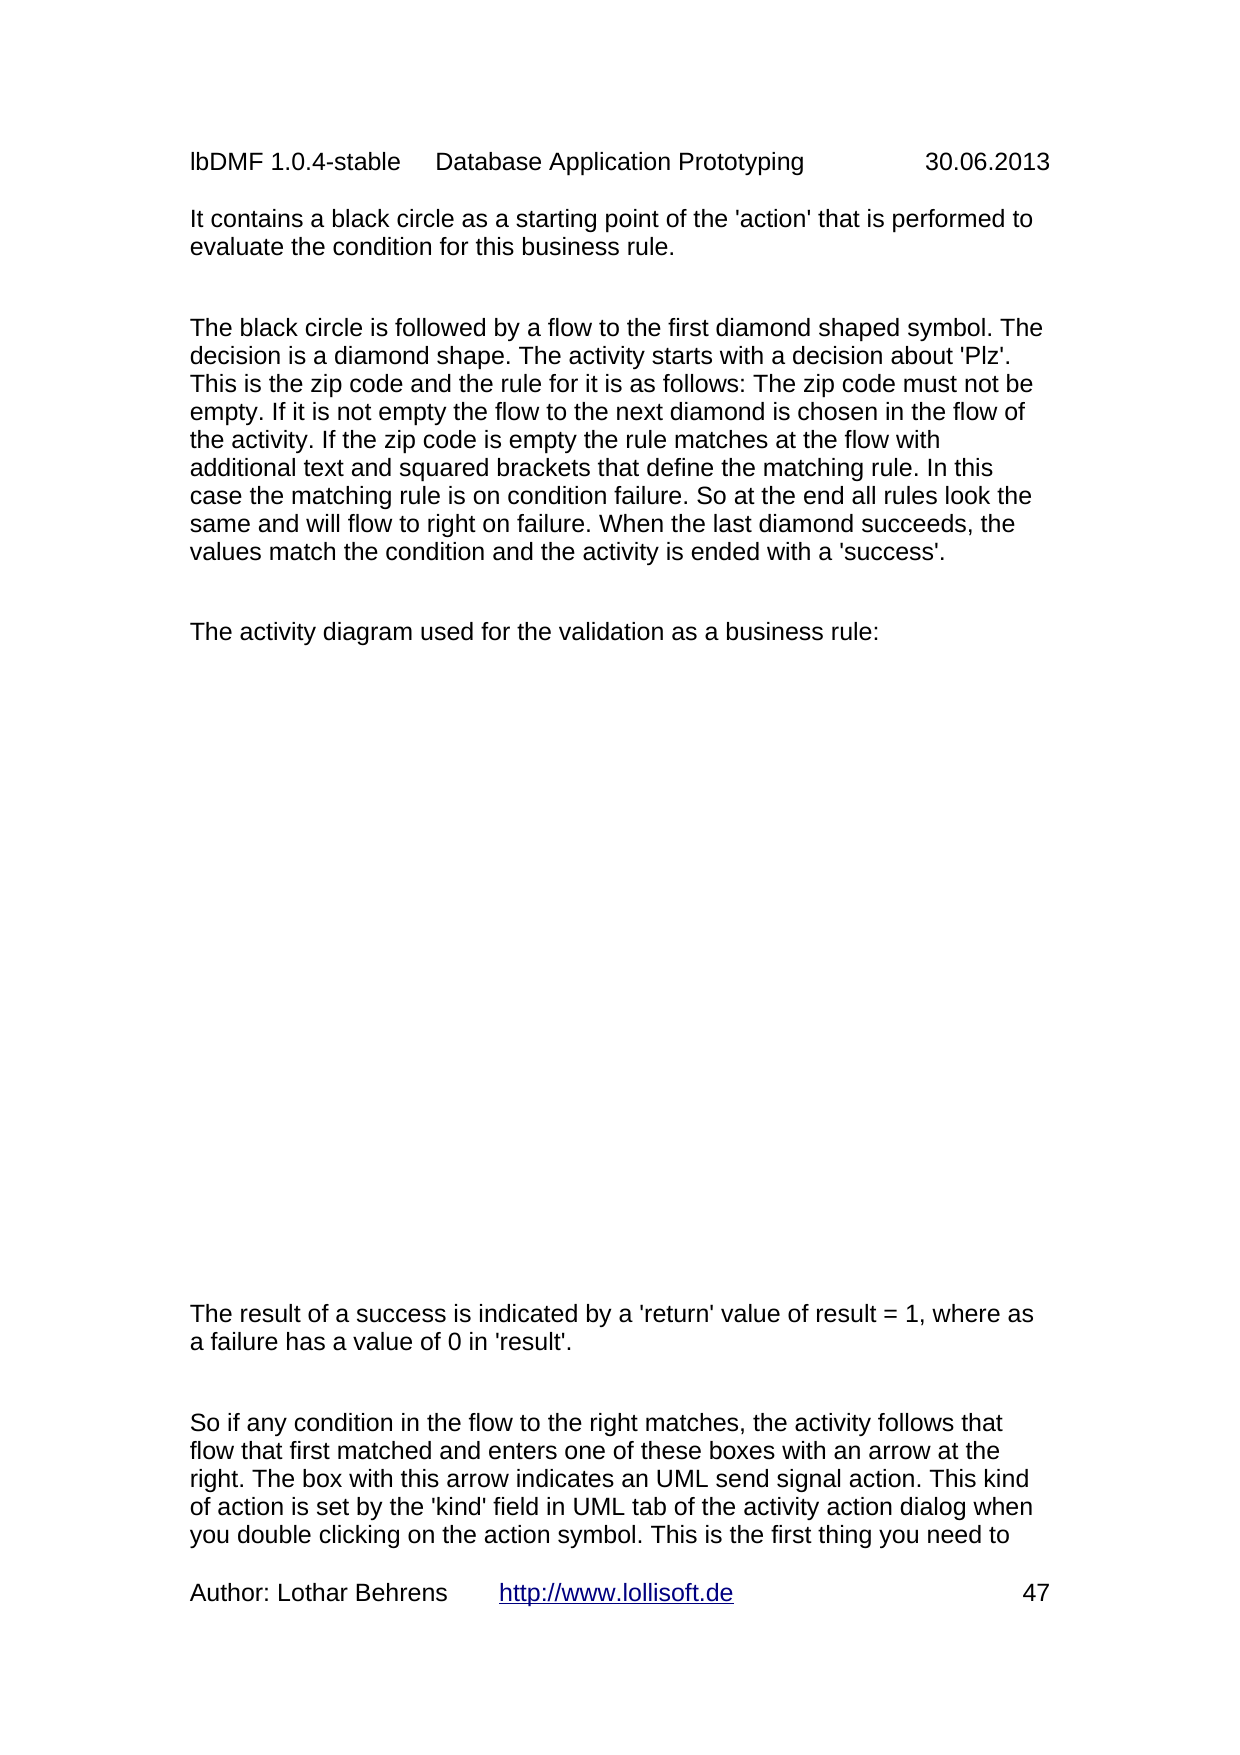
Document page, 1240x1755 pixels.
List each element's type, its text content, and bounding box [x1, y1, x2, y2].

text The result of a success is indicated by a 'return' value of result = 1, where as a failure has a value of 0 in 'result'. [189, 1300, 1050, 1356]
text The activity diagram used for the validation as a business rule: [189, 618, 1050, 646]
text The black circle is followed by a flow to the first diamond shaped symbol. The decision is a diamond shape. The activity starts with a decision about 'Plz'. This is the zip code and the rule for it is as follows: The zip code must not be empty. If it is not empty the flow to the next diamond is chosen in the flow of the activity. If the zip code is empty the rule matches at the flow with additional text and squared brackets that define the matching rule. In this case the matching rule is on condition failure. So at the end all rules look the same and will flow to right on failure. When the last diamond succeeds, the values match the condition and the activity is ended with a 'success'. [189, 314, 1050, 565]
text It contains a black circle as a starting point of the 'action' that is performed to evaluate the condition for this business rule. [189, 205, 1050, 261]
text So if any condition in the flow to the right matches, the activity follows that flow that first matched and enters one of these boxes with an arrow at the right. The box with this arrow indicates an UML send signal action. This kind of action is set by the 'kind' field in UML tab of the activity action dialog when you double clicking on the action symbol. This is the first thing you need to [189, 1409, 1050, 1548]
